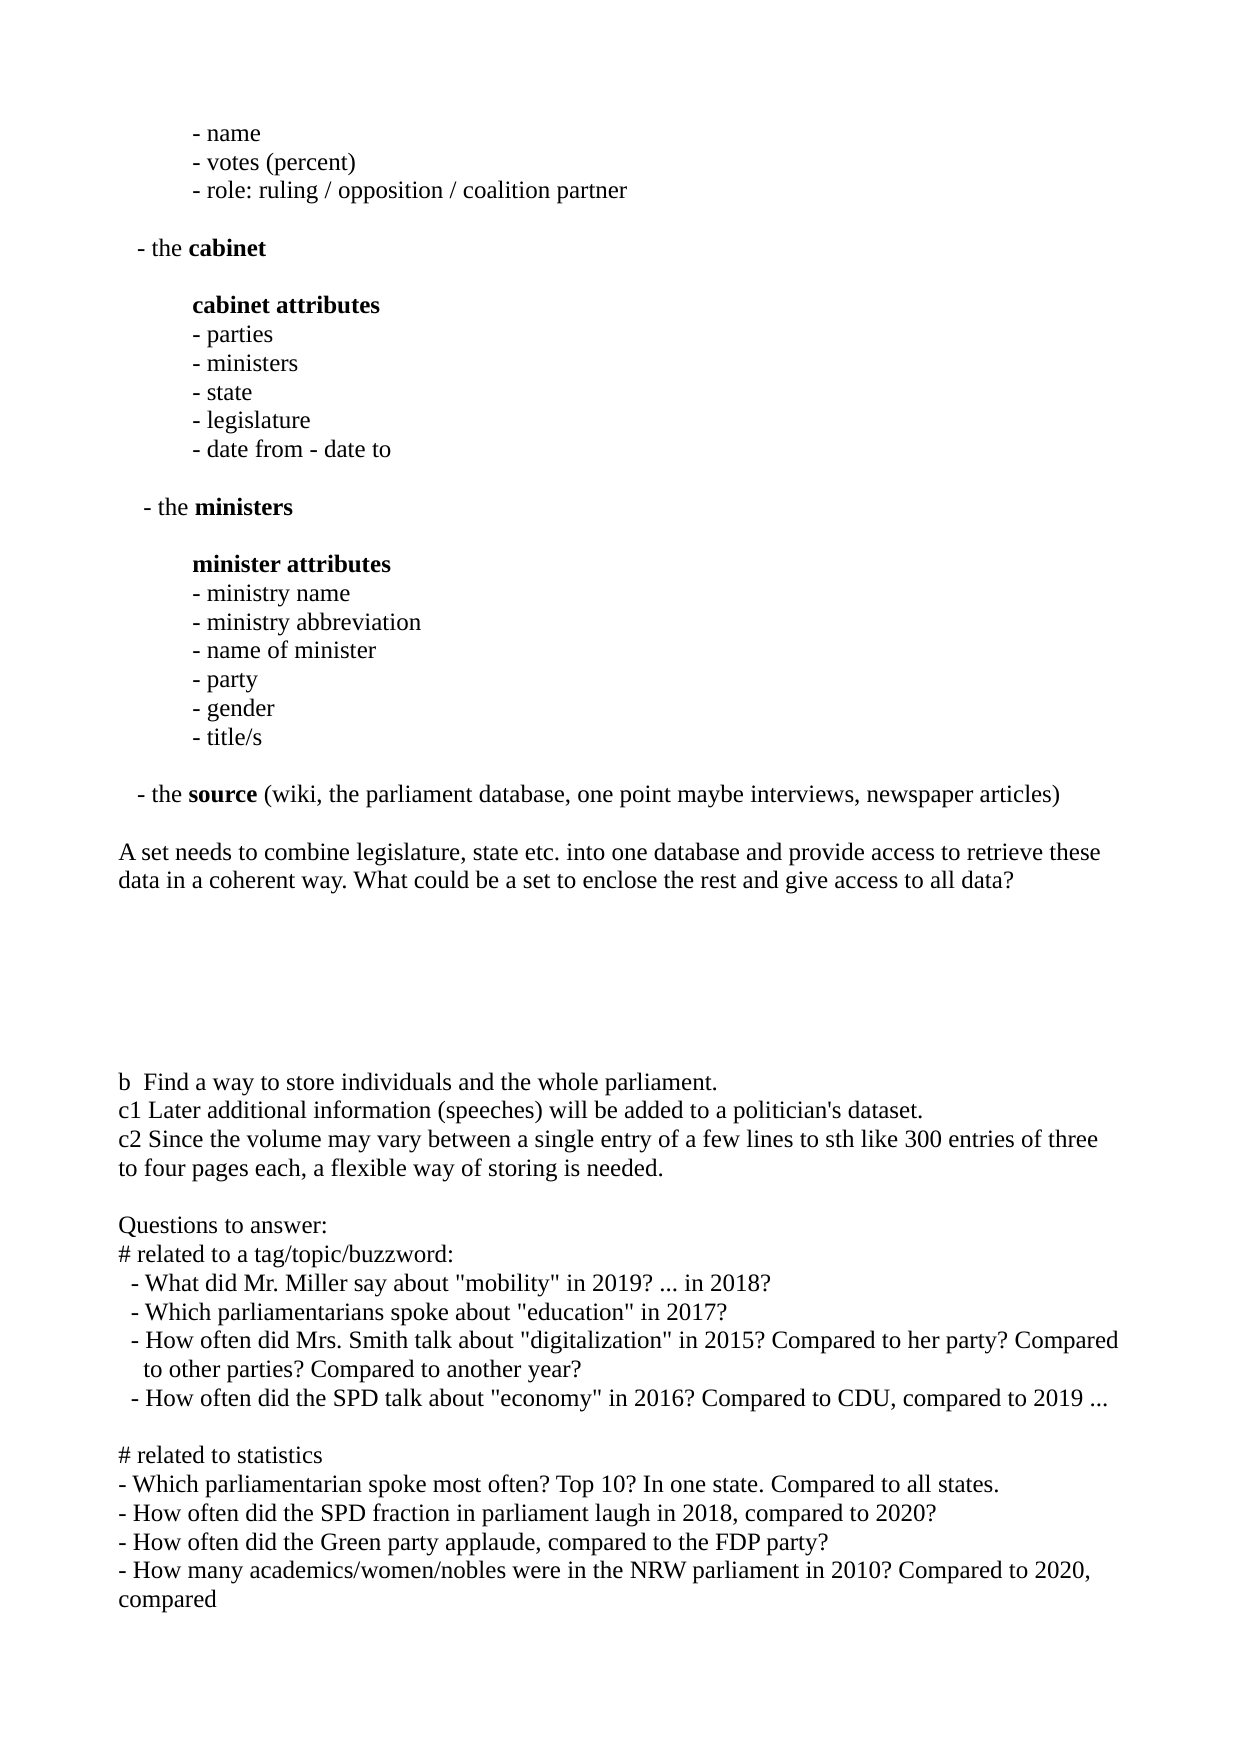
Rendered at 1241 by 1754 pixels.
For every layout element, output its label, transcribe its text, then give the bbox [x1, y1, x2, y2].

text - parties [118, 319, 1122, 348]
text - How often did Mrs. Smith talk about "digitalization" in 2015? Compared to her party? Compared [118, 1326, 1122, 1354]
text Questions to answer: [118, 1211, 1122, 1239]
text cabinet attributes [118, 291, 1122, 319]
text - the ministers [118, 492, 1122, 521]
text - state [118, 377, 1122, 406]
text - Which parliamentarians spoke about "education" in 2017? [118, 1297, 1122, 1326]
text - the cabinet [118, 233, 1122, 262]
text minister attributes [118, 549, 1122, 578]
text - How often did the SPD fraction in parliament laugh in 2018, compared to 2020? [118, 1498, 1122, 1527]
text - date from - date to [118, 434, 1122, 463]
text # related to a tag/topic/buzzword: [118, 1239, 1122, 1268]
text A set needs to combine legislature, state etc. into one database and provide access to retrieve these data in a coherent way. What could be a set to enclose the rest and give access to all data? [118, 837, 1122, 894]
text - Which parliamentarian spoke most often? Top 10? In one state. Compared to all states. [118, 1469, 1122, 1498]
text - name of minister [118, 636, 1122, 664]
text - the source (wiki, the parliament database, one point maybe interviews, newspaper articles) [118, 779, 1122, 808]
text - ministry abbreviation [118, 607, 1122, 636]
text - legislature [118, 406, 1122, 434]
text - ministers [118, 348, 1122, 377]
text c1 Later additional information (speeches) will be added to a politician's dataset. [118, 1096, 1122, 1124]
text - ministry name [118, 578, 1122, 607]
text - How often did the Green party applaude, compared to the FDP party? [118, 1527, 1122, 1556]
text - party [118, 664, 1122, 693]
text - name [118, 118, 1122, 147]
text c2 Since the volume may vary between a single entry of a few lines to sth like 300 entries of three to four pages each, a flexible way of storing is needed. [118, 1124, 1122, 1182]
text b Find a way to store individuals and the whole parliament. [118, 1067, 1122, 1096]
text - role: ruling / opposition / coalition partner [118, 176, 1122, 204]
text to other parties? Compared to another year? [118, 1354, 1122, 1383]
text - What did Mr. Miller say about "mobility" in 2019? ... in 2018? [118, 1268, 1122, 1297]
text - How many academics/women/nobles were in the NRW parliament in 2010? Compared to 2020, compared [118, 1556, 1122, 1613]
text - votes (percent) [118, 147, 1122, 176]
text # related to statistics [118, 1441, 1122, 1469]
text - gender [118, 693, 1122, 722]
text - title/s [118, 722, 1122, 751]
text - How often did the SPD talk about "economy" in 2016? Compared to CDU, compared to 2019 ... [118, 1383, 1122, 1412]
